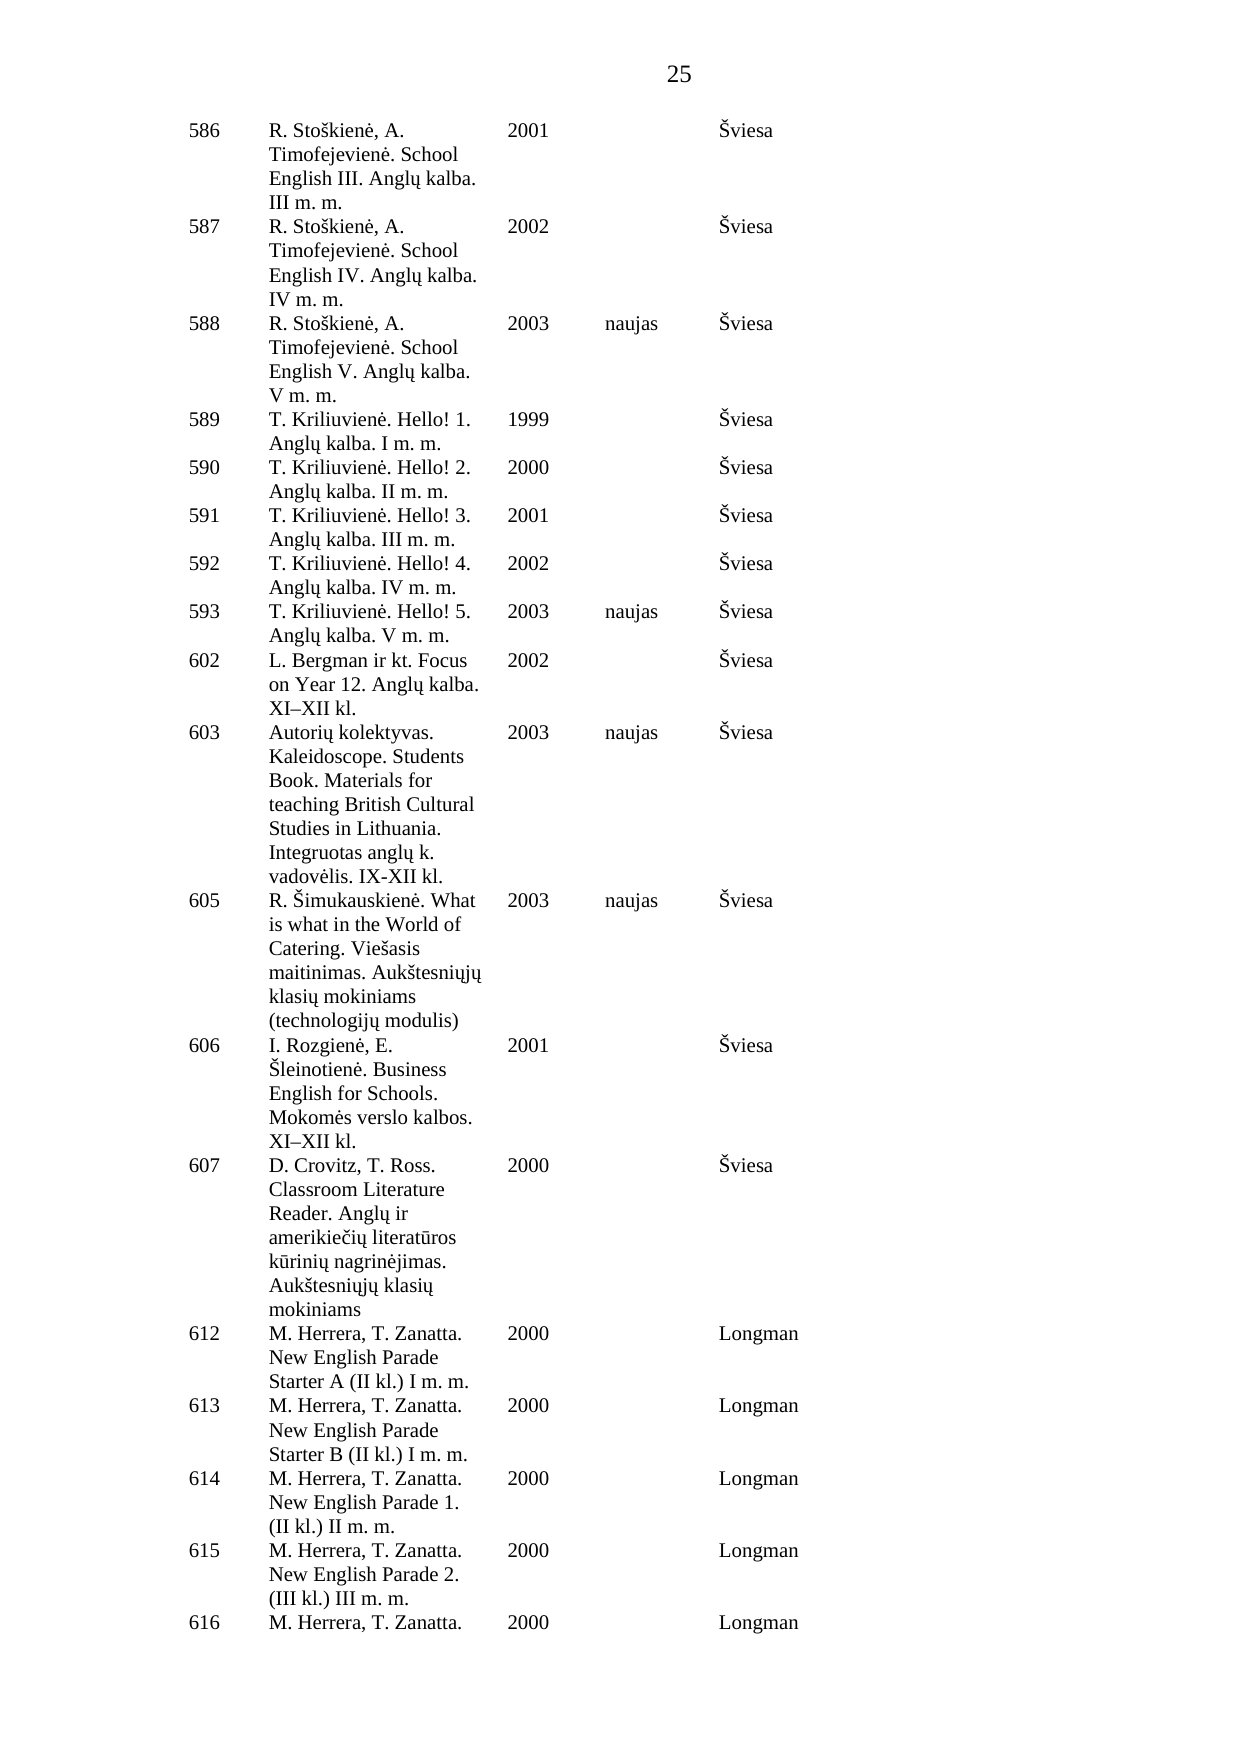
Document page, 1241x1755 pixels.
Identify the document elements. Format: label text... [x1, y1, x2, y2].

table_cell 593 [177, 599, 257, 647]
table_cell Šviesa [708, 311, 910, 407]
table_cell [594, 551, 707, 599]
table_cell [594, 214, 707, 311]
table_cell [910, 455, 1181, 503]
table_cell Šviesa [708, 599, 910, 647]
table_cell M. Herrera, T. Zanatta. New English Parade Starter B (II kl.) I m. m. [257, 1394, 496, 1466]
table_cell [594, 407, 707, 455]
table_cell Šviesa [708, 455, 910, 503]
table_cell 613 [177, 1394, 257, 1466]
table_cell 2002 [496, 551, 594, 599]
table_cell naujas [594, 599, 707, 647]
table_cell 587 [177, 214, 257, 311]
table_cell Šviesa [708, 1033, 910, 1153]
table_cell Longman [708, 1466, 910, 1538]
table_cell R. Stoškienė, A. Timofejevienė. School English III. Anglų kalba. III m. m. [257, 118, 496, 214]
table_cell Šviesa [708, 720, 910, 888]
table_cell 2000 [496, 1153, 594, 1321]
table_cell 615 [177, 1538, 257, 1610]
table_cell [910, 1394, 1181, 1466]
table_cell [594, 1033, 707, 1153]
table_cell Šviesa [708, 407, 910, 455]
table_cell 603 [177, 720, 257, 888]
table_cell D. Crovitz, T. Ross. Classroom Literature Reader. Anglų ir amerikiečių literatūros kūrinių nagrinėjimas. Aukštesniųjų klasių mokiniams [257, 1153, 496, 1321]
table_cell [910, 118, 1181, 214]
table_cell 605 [177, 888, 257, 1032]
table_cell R. Šimukauskienė. What is what in the World of Catering. Viešasis maitinimas. Aukštesniųjų klasių mokiniams (technologijų modulis) [257, 888, 496, 1032]
table_cell 2001 [496, 118, 594, 214]
table_cell [594, 1153, 707, 1321]
table_cell [910, 888, 1181, 1032]
table_cell 2000 [496, 1466, 594, 1538]
table_cell Šviesa [708, 648, 910, 720]
table_cell [594, 648, 707, 720]
table_cell T. Kriliuvienė. Hello! 3. Anglų kalba. III m. m. [257, 503, 496, 551]
table_cell [910, 1153, 1181, 1321]
table_cell Šviesa [708, 118, 910, 214]
table_cell [910, 1466, 1181, 1538]
table_cell M. Herrera, T. Zanatta. New English Parade 2. (III kl.) III m. m. [257, 1538, 496, 1610]
table_cell 2000 [496, 455, 594, 503]
table_cell [594, 118, 707, 214]
table_cell naujas [594, 720, 707, 888]
table_cell I. Rozgienė, E. Šleinotienė. Business English for Schools. Mokomės verslo kalbos. XI–XII kl. [257, 1033, 496, 1153]
table_cell R. Stoškienė, A. Timofejevienė. School English IV. Anglų kalba. IV m. m. [257, 214, 496, 311]
table_cell 586 [177, 118, 257, 214]
table_cell [910, 311, 1181, 407]
table_cell Longman [708, 1394, 910, 1466]
table_cell 2001 [496, 1033, 594, 1153]
table_cell T. Kriliuvienė. Hello! 2. Anglų kalba. II m. m. [257, 455, 496, 503]
table_cell [910, 648, 1181, 720]
table_cell [910, 599, 1181, 647]
table_cell [594, 1466, 707, 1538]
table_cell [594, 1321, 707, 1393]
table_cell [910, 1538, 1181, 1610]
table_cell [910, 407, 1181, 455]
table_cell naujas [594, 311, 707, 407]
table_cell Autorių kolektyvas. Kaleidoscope. Students Book. Materials for teaching British Cultural Studies in Lithuania. Integruotas anglų k. vadovėlis. IX-XII kl. [257, 720, 496, 888]
table_cell 607 [177, 1153, 257, 1321]
table_cell 2003 [496, 720, 594, 888]
table_cell 612 [177, 1321, 257, 1393]
table_cell 2003 [496, 311, 594, 407]
table_cell 588 [177, 311, 257, 407]
table_cell 2000 [496, 1394, 594, 1466]
table_cell Longman [708, 1321, 910, 1393]
table_cell [910, 503, 1181, 551]
table_cell [910, 720, 1181, 888]
table_cell [594, 1538, 707, 1610]
table_cell L. Bergman ir kt. Focus on Year 12. Anglų kalba. XI–XII kl. [257, 648, 496, 720]
table_cell 2000 [496, 1538, 594, 1610]
table_cell M. Herrera, T. Zanatta. New English Parade Starter A (II kl.) I m. m. [257, 1321, 496, 1393]
table_cell Šviesa [708, 214, 910, 311]
table_cell 606 [177, 1033, 257, 1153]
table_cell [910, 1321, 1181, 1393]
table_cell 2003 [496, 888, 594, 1032]
table_cell 616 [177, 1610, 257, 1634]
table_cell Šviesa [708, 551, 910, 599]
table_cell [594, 1394, 707, 1466]
table_cell 614 [177, 1466, 257, 1538]
table_cell M. Herrera, T. Zanatta. [257, 1610, 496, 1634]
table_cell 2001 [496, 503, 594, 551]
table_cell T. Kriliuvienė. Hello! 4. Anglų kalba. IV m. m. [257, 551, 496, 599]
table_cell T. Kriliuvienė. Hello! 1. Anglų kalba. I m. m. [257, 407, 496, 455]
table_cell 589 [177, 407, 257, 455]
table_cell M. Herrera, T. Zanatta. New English Parade 1. (II kl.) II m. m. [257, 1466, 496, 1538]
table_cell [910, 1610, 1181, 1634]
table_cell [594, 455, 707, 503]
table_cell [910, 214, 1181, 311]
table_cell [910, 1033, 1181, 1153]
table_cell 2002 [496, 648, 594, 720]
table_cell R. Stoškienė, A. Timofejevienė. School English V. Anglų kalba. V m. m. [257, 311, 496, 407]
table_cell 1999 [496, 407, 594, 455]
table_cell Šviesa [708, 1153, 910, 1321]
table_cell 2000 [496, 1610, 594, 1634]
table_cell 602 [177, 648, 257, 720]
table_cell Šviesa [708, 888, 910, 1032]
table_cell 2002 [496, 214, 594, 311]
table_cell [910, 551, 1181, 599]
table_cell 2000 [496, 1321, 594, 1393]
table_cell [594, 1610, 707, 1634]
table_cell Longman [708, 1538, 910, 1610]
table_cell 591 [177, 503, 257, 551]
table_cell Šviesa [708, 503, 910, 551]
table_cell Longman [708, 1610, 910, 1634]
table_cell 590 [177, 455, 257, 503]
table_cell naujas [594, 888, 707, 1032]
table_cell T. Kriliuvienė. Hello! 5. Anglų kalba. V m. m. [257, 599, 496, 647]
table_cell [594, 503, 707, 551]
table_cell 592 [177, 551, 257, 599]
table_cell 2003 [496, 599, 594, 647]
